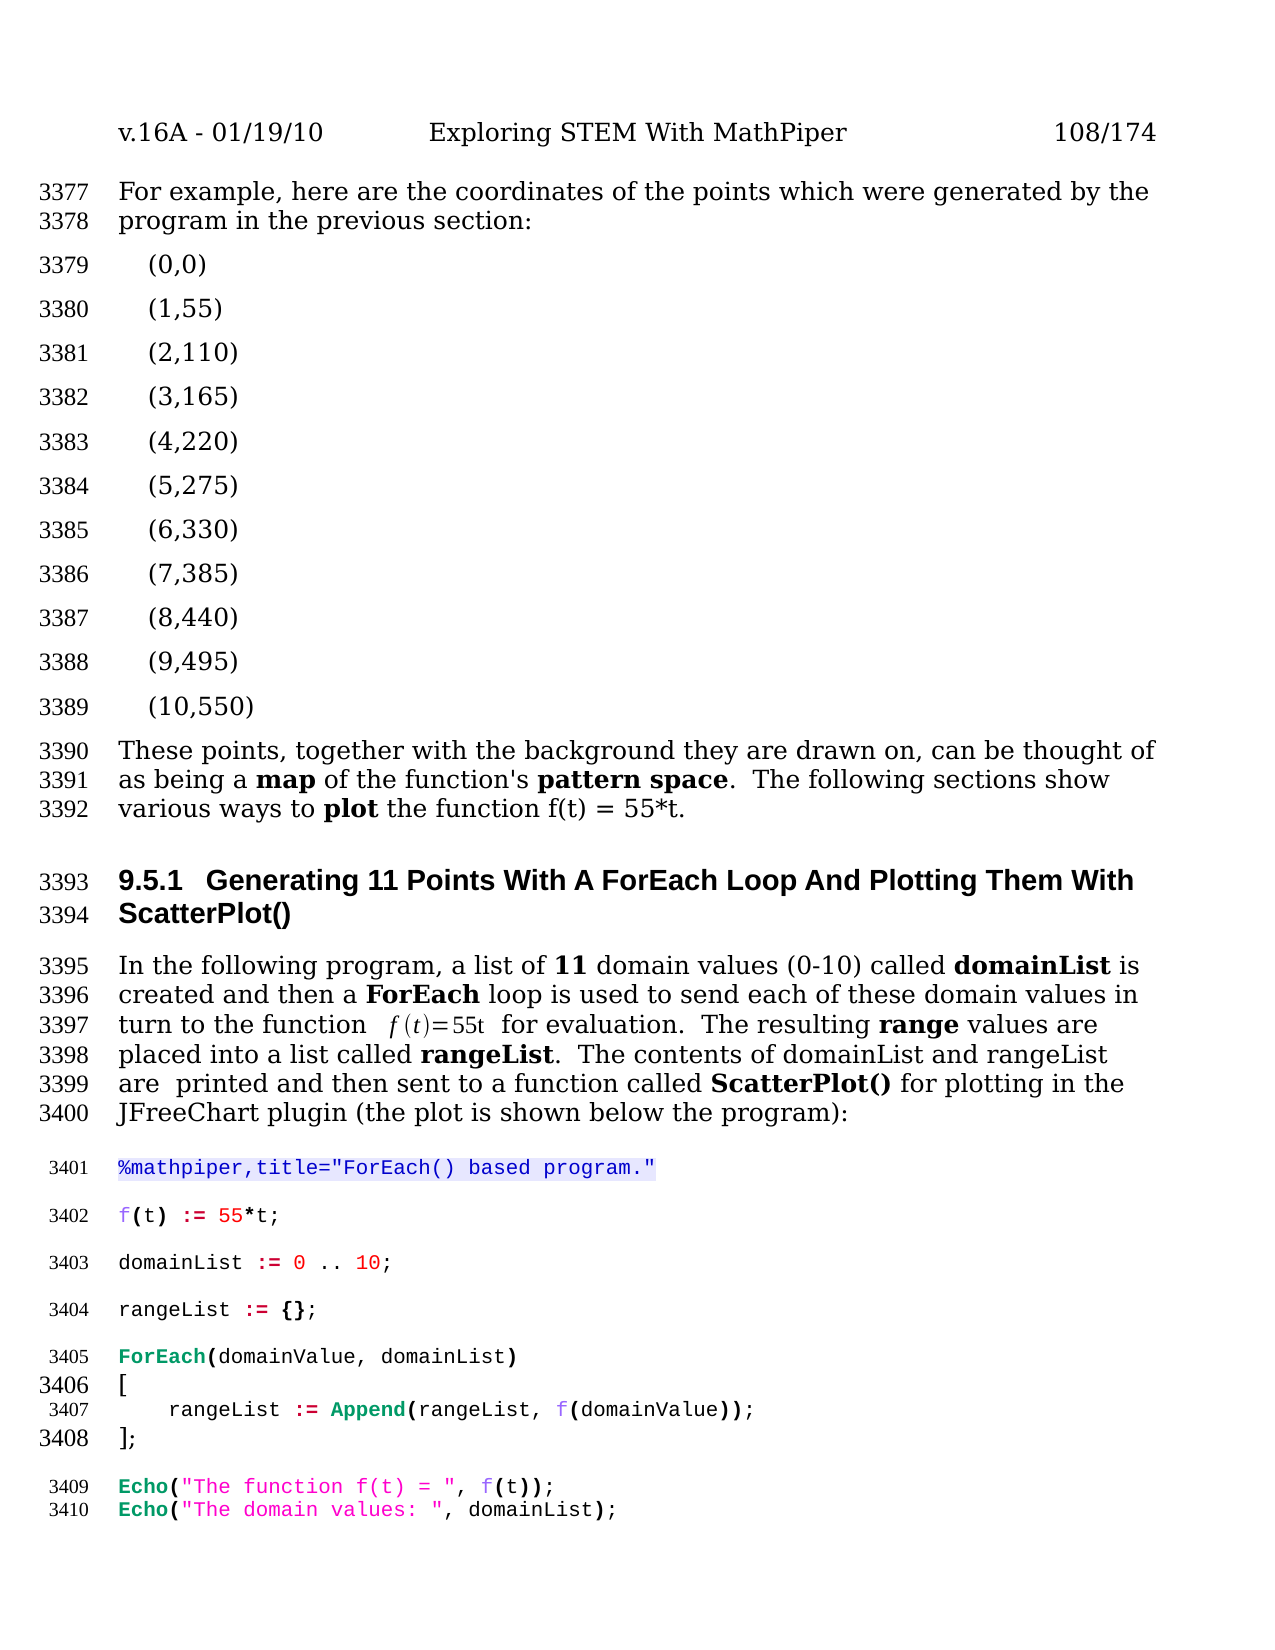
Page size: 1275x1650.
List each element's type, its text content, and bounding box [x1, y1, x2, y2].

text (10,550) [148, 692, 1157, 721]
text %mathpiper,title="ForEach() based program." [118, 1157, 1157, 1181]
text These points, together with the background they are drawn on, can be thought of as being a map of the function's pattern space. The following sections show various ways to plot the function f(t) = 55*t. [118, 736, 1157, 824]
text (8,440) [148, 603, 1157, 633]
text (0,0) [148, 250, 1157, 279]
text (9,495) [148, 648, 1157, 677]
text [ [118, 1370, 1157, 1399]
text (3,165) [148, 383, 1157, 412]
text (4,220) [148, 427, 1157, 456]
text Echo("The function f(t) = ", f(t)); [118, 1476, 1157, 1499]
text (7,385) [148, 559, 1157, 588]
subtitle Generating 11 Points With A ForEach Loop And Plotting Them With ScatterPlot() [118, 863, 1157, 930]
text domainList := 0 .. 10; [118, 1252, 1157, 1276]
text (6,330) [148, 515, 1157, 544]
text ForEach(domainValue, domainList) [118, 1347, 1157, 1370]
text f(t) := 55*t; [118, 1205, 1157, 1228]
text In the following program, a list of 11 domain values (0-10) called domainList is created and then a ForEach loop is used to send each of these domain values in turn to the functionfor evaluation. The resulting range values are placed into a list called rangeList. The contents of domainList and rangeList are printed and then sent to a function called ScatterPlot() for plotting in the JFreeChart plugin (the plot is shown below the program): [118, 951, 1157, 1128]
text (2,110) [148, 338, 1157, 368]
text (5,275) [148, 471, 1157, 500]
text ]; [118, 1423, 1157, 1452]
text Echo("The domain values: ", domainList); [118, 1499, 1157, 1523]
text rangeList := {}; [118, 1299, 1157, 1323]
text For example, here are the coordinates of the points which were generated by the program in the previous section: [118, 177, 1157, 235]
text rangeList := Append(rangeList, f(domainValue)); [118, 1399, 1157, 1423]
text (1,55) [148, 294, 1157, 323]
